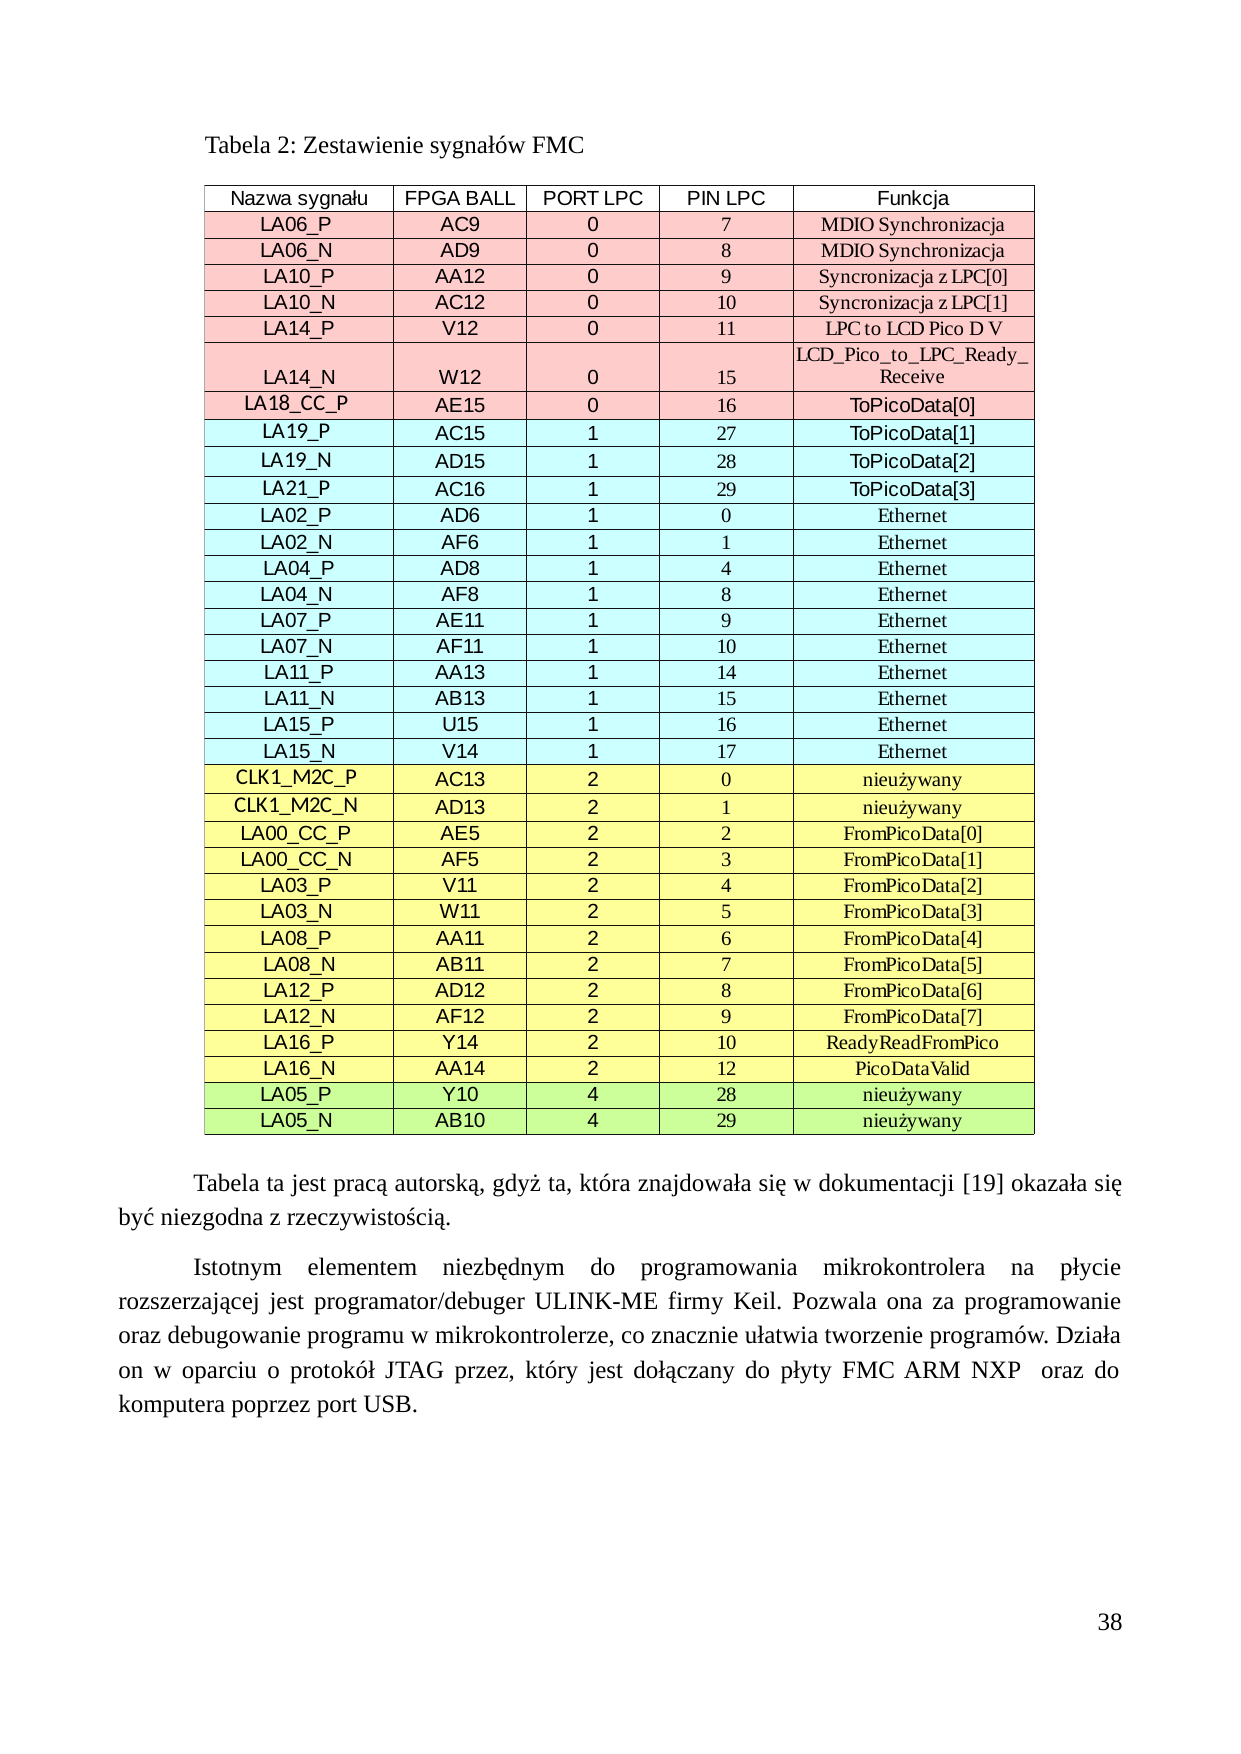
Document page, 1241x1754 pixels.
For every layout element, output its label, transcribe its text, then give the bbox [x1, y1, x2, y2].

text Istotnym elementem niezbędnym do programowania mikrokontrolera na płycie rozszerzającej jest programator/debuger ULINK-ME firmy Keil. Pozwala ona za programowanie oraz debugowanie programu w mikrokontrolerze, co znacznie ułatwia tworzenie programów. Działa on w oparciu o protokół JTAG przez, który jest dołączany do płyty FMC ARM NXP oraz do komputera poprzez port USB. [118, 1252, 1122, 1418]
text Tabela ta jest pracą autorską, gdyż ta, która znajdowała się w dokumentacji [19] okazała się być niezgodna z rzeczywistością. [118, 1168, 1122, 1231]
text Tabela 2: Zestawienie sygnałów FMC [204, 131, 1036, 159]
